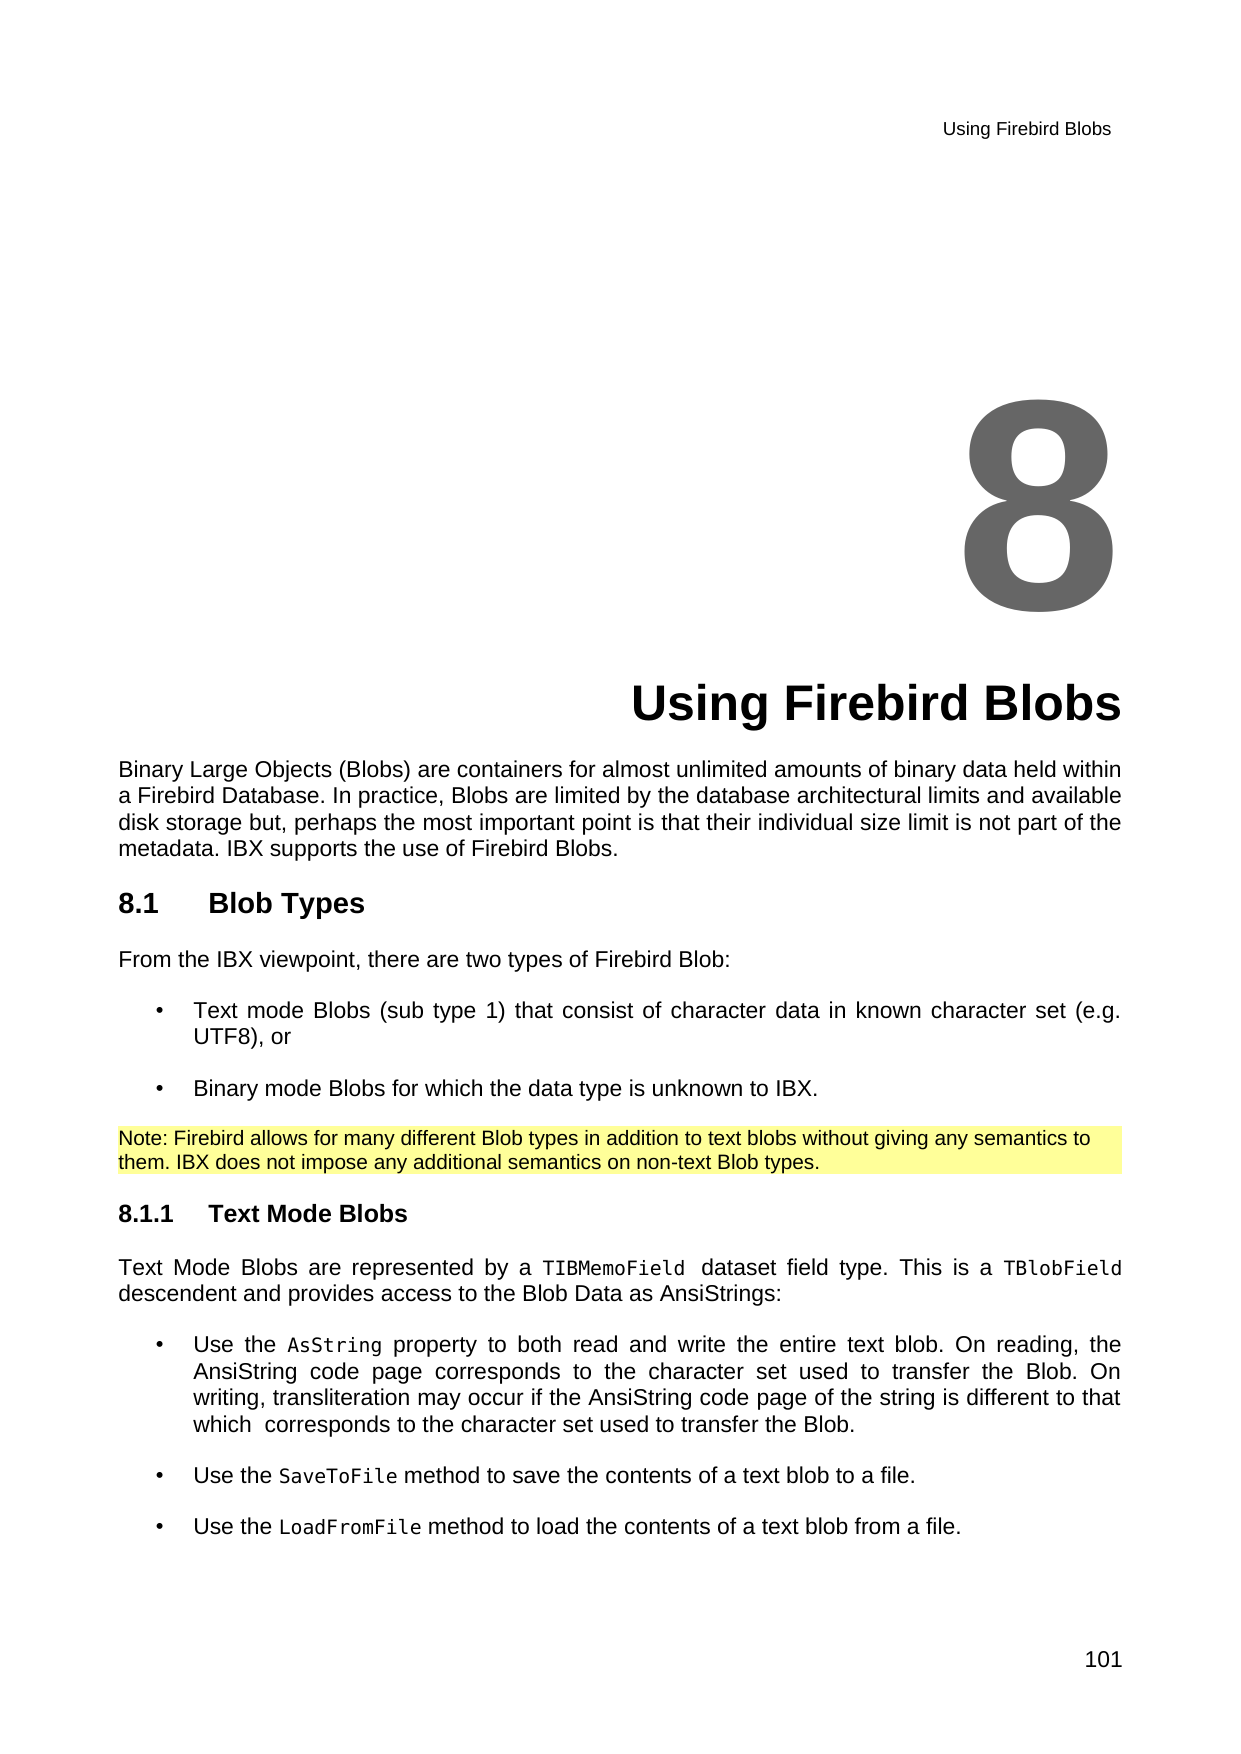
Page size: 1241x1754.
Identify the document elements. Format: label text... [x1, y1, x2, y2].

list Use the AsString property to both read and write the entire text blob. On reading, the AnsiString code page corresponds to the character set used to transfer the Blob. On writing, transliteration may occur if the AnsiString code page of the string is different to that which corresponds to the character set used to transfer the Blob. [156, 1331, 1122, 1437]
text Text Mode Blobs are represented by a TIBMemoField dataset field type. This is a TBlobField descendent and provides access to the Blob Data as AnsiStrings: [118, 1254, 1122, 1306]
subtitle Text Mode Blobs [118, 1199, 1122, 1228]
list Text mode Blobs (sub type 1) that consist of character data in known character set (e.g. UTF8), or [156, 997, 1122, 1050]
text From the IBX viewpoint, there are two types of Firebird Blob: [118, 946, 1122, 972]
list Use the LoadFromFile method to load the contents of a text blob from a file. [156, 1513, 1122, 1539]
text Binary Large Objects (Blobs) are containers for almost unlimited amounts of binary data held within a Firebird Database. In practice, Blobs are limited by the database architectural limits and available disk storage but, perhaps the most important point is that their individual size limit is not part of the metadata. IBX supports the use of Firebird Blobs. [118, 756, 1122, 862]
subtitle Blob Types [118, 887, 1122, 920]
text Note: Firebird allows for many different Blob types in addition to text blobs without giving any semantics to them. IBX does not impose any additional semantics on non-text Blob types. [118, 1126, 1122, 1174]
list Use the SaveToFile method to save the contents of a text blob to a file. [156, 1462, 1122, 1488]
subtitle Using Firebird Blobs [81, 328, 1122, 731]
list Binary mode Blobs for which the data type is unknown to IBX. [156, 1075, 1122, 1101]
